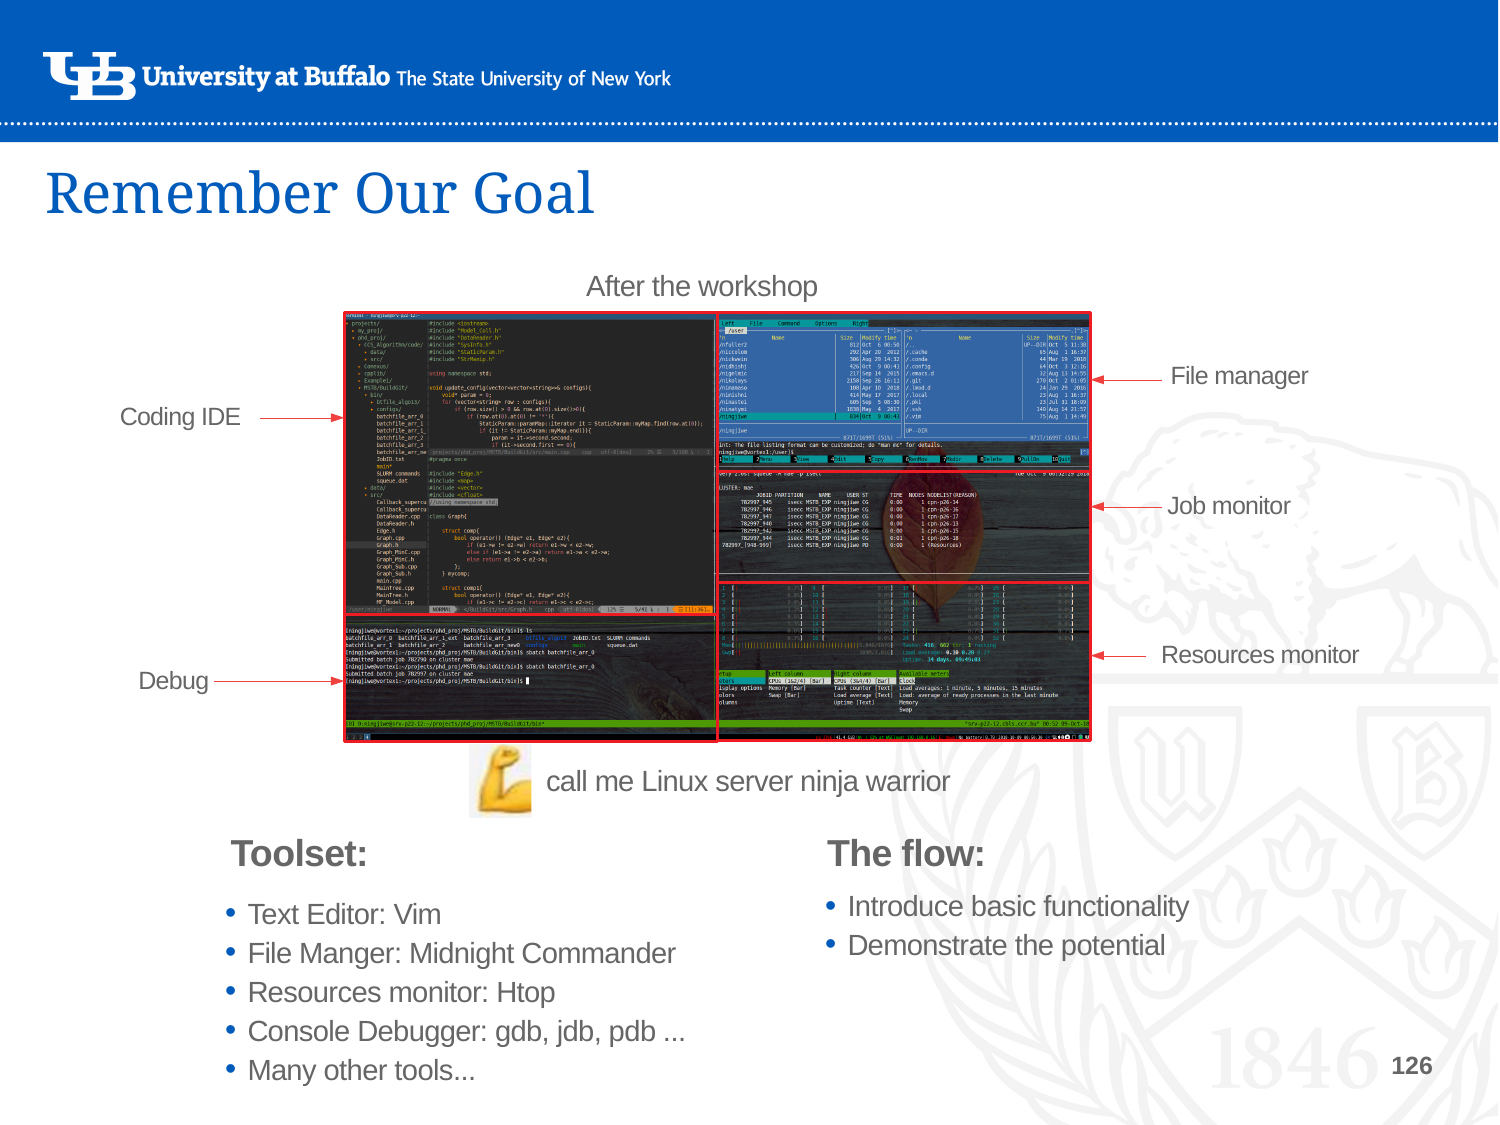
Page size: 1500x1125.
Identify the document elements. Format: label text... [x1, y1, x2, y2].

text_box After the workshop [571, 262, 867, 312]
text_box File manager [1155, 354, 1343, 402]
text_box Debug [123, 659, 236, 710]
picture [0, 0, 1499, 1125]
text_box call me Linux server ninja warrior [532, 757, 982, 809]
text_box Resources monitor [1146, 633, 1396, 682]
text_box Coding IDE [105, 395, 276, 446]
text_box Job monitor [1152, 484, 1339, 533]
title Remember Our Goal [30, 153, 1387, 233]
list Introduce basic functionality Demonstrate the potential [795, 885, 1351, 1021]
text_box The flow: [812, 825, 1141, 882]
list Text Editor: Vim File Manger: Midnight Commander Resources monitor: Htop Console Debugger: gdb, jdb, pdb ... Many other tools... [195, 892, 751, 1111]
text_box Toolset: [215, 825, 441, 882]
text_box [344, 312, 1091, 742]
